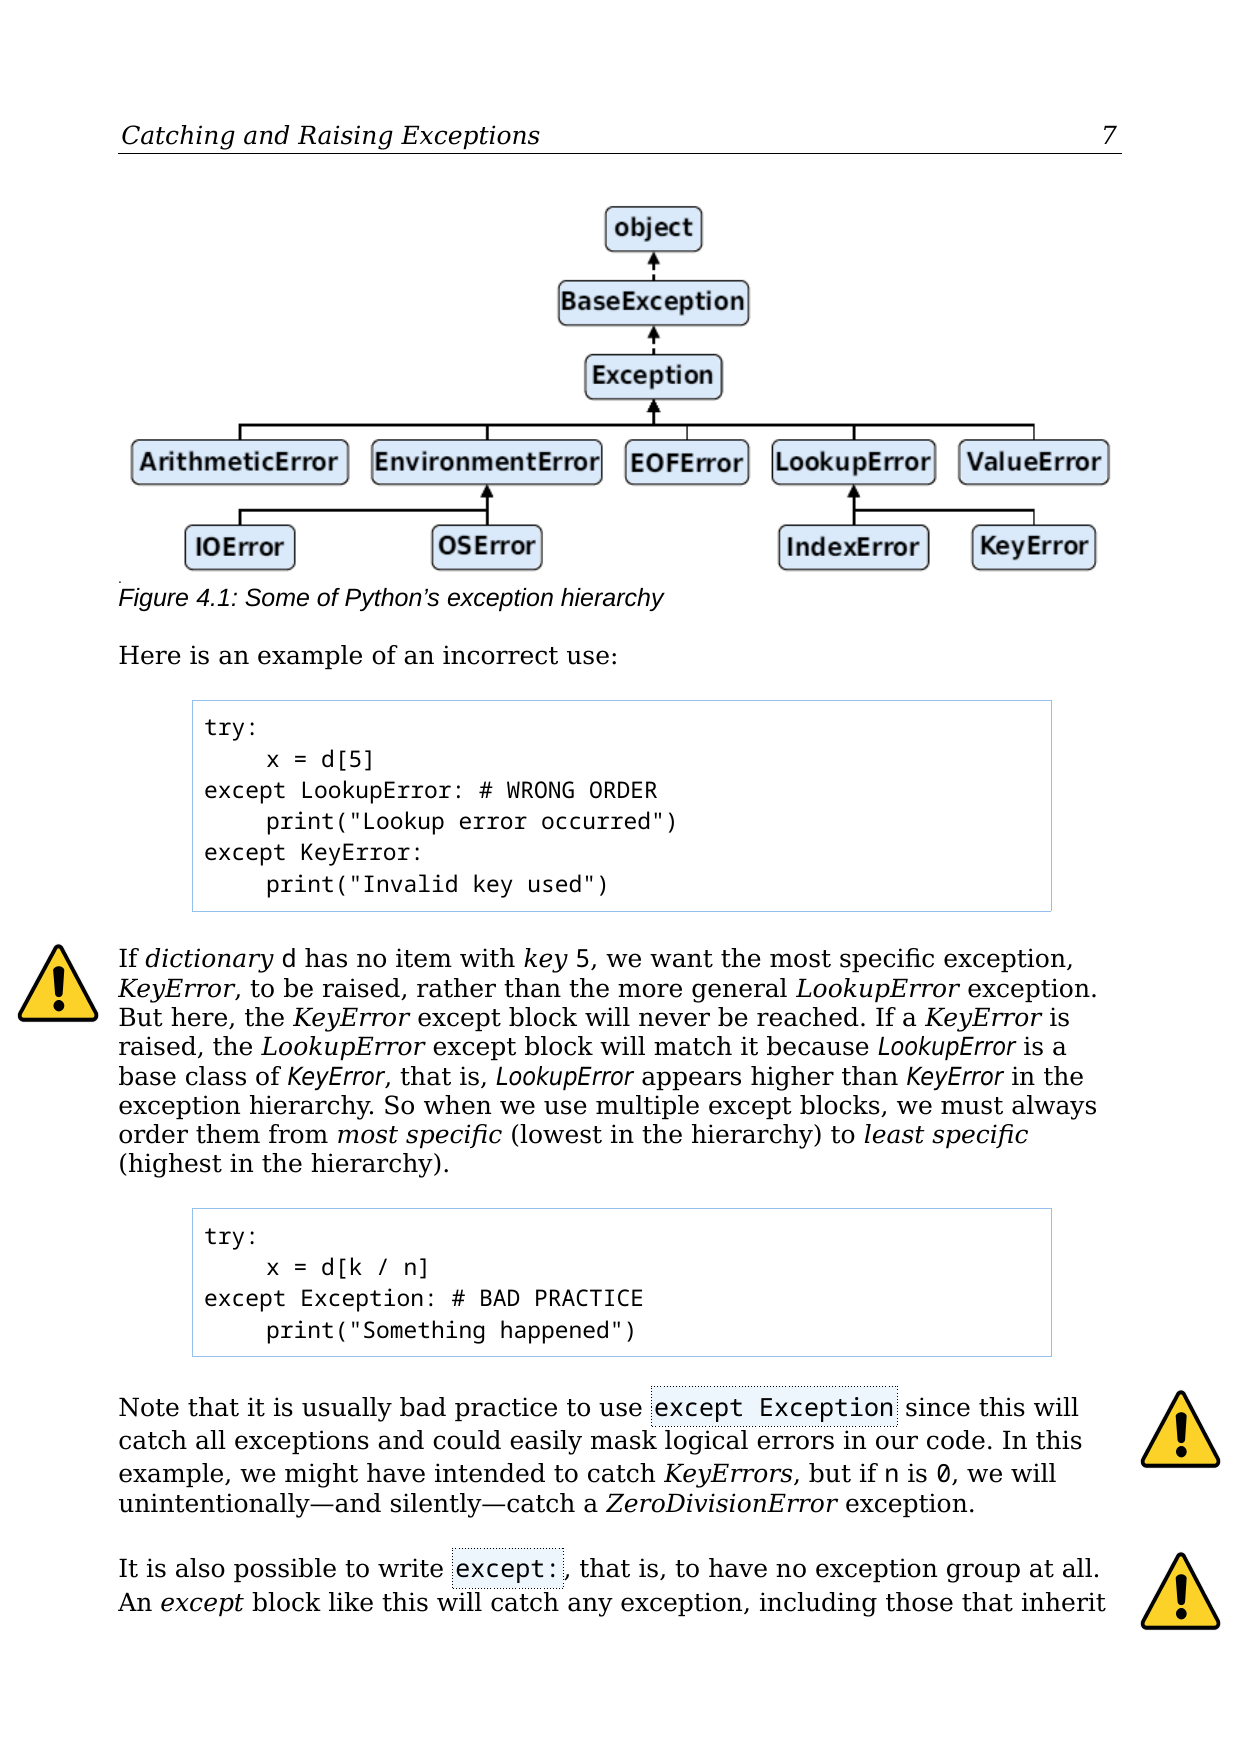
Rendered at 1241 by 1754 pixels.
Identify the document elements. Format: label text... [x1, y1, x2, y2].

text print("Lookup error occurred") [193, 793, 1051, 824]
picture [1138, 1386, 1223, 1472]
text Note that it is usually bad practice to use except Exception since this will catch all exceptions and could easily mask logical errors in our code. In this example, we might have intended to catch KeyErrors, but if n is 0, we will unintentionally—and silently—catch a ZeroDivisionError exception. [118, 1386, 1122, 1519]
picture [16, 940, 101, 1026]
text x = d[5] [193, 731, 1051, 762]
text print("Invalid key used") [193, 856, 1051, 911]
text except LookupError: # WRONG ORDER [193, 762, 1051, 793]
text If dictionary d has no item with key 5, we want the most specific exception, KeyError, to be raised, rather than the more general LookupError exception. But here, the KeyError except block will never be reached. If a KeyError is raised, the LookupError except block will match it because LookupError is a base class of KeyError, that is, LookupError appears higher than KeyError in the exception hierarchy. So when we use multiple except blocks, we must always order them from most specific (lowest in the hierarchy) to least specific (highest in the hierarchy). [118, 940, 1122, 1178]
text except Exception: # BAD PRACTICE [193, 1270, 1051, 1302]
picture [1138, 1548, 1223, 1634]
picture [118, 195, 1123, 583]
text Figure 4.1: Some of Python’s exception hierarchy [118, 583, 1122, 611]
text print("Something happened") [193, 1302, 1051, 1356]
text try: [193, 1209, 1051, 1239]
text x = d[k / n] [193, 1239, 1051, 1270]
text Here is an example of an incorrect use: [118, 611, 1122, 670]
text [118, 183, 1122, 195]
text except KeyError: [193, 824, 1051, 856]
text It is also possible to write except:, that is, to have no exception group at all. An except block like this will catch any exception, including those that inherit [118, 1548, 1122, 1617]
text try: [193, 701, 1051, 731]
